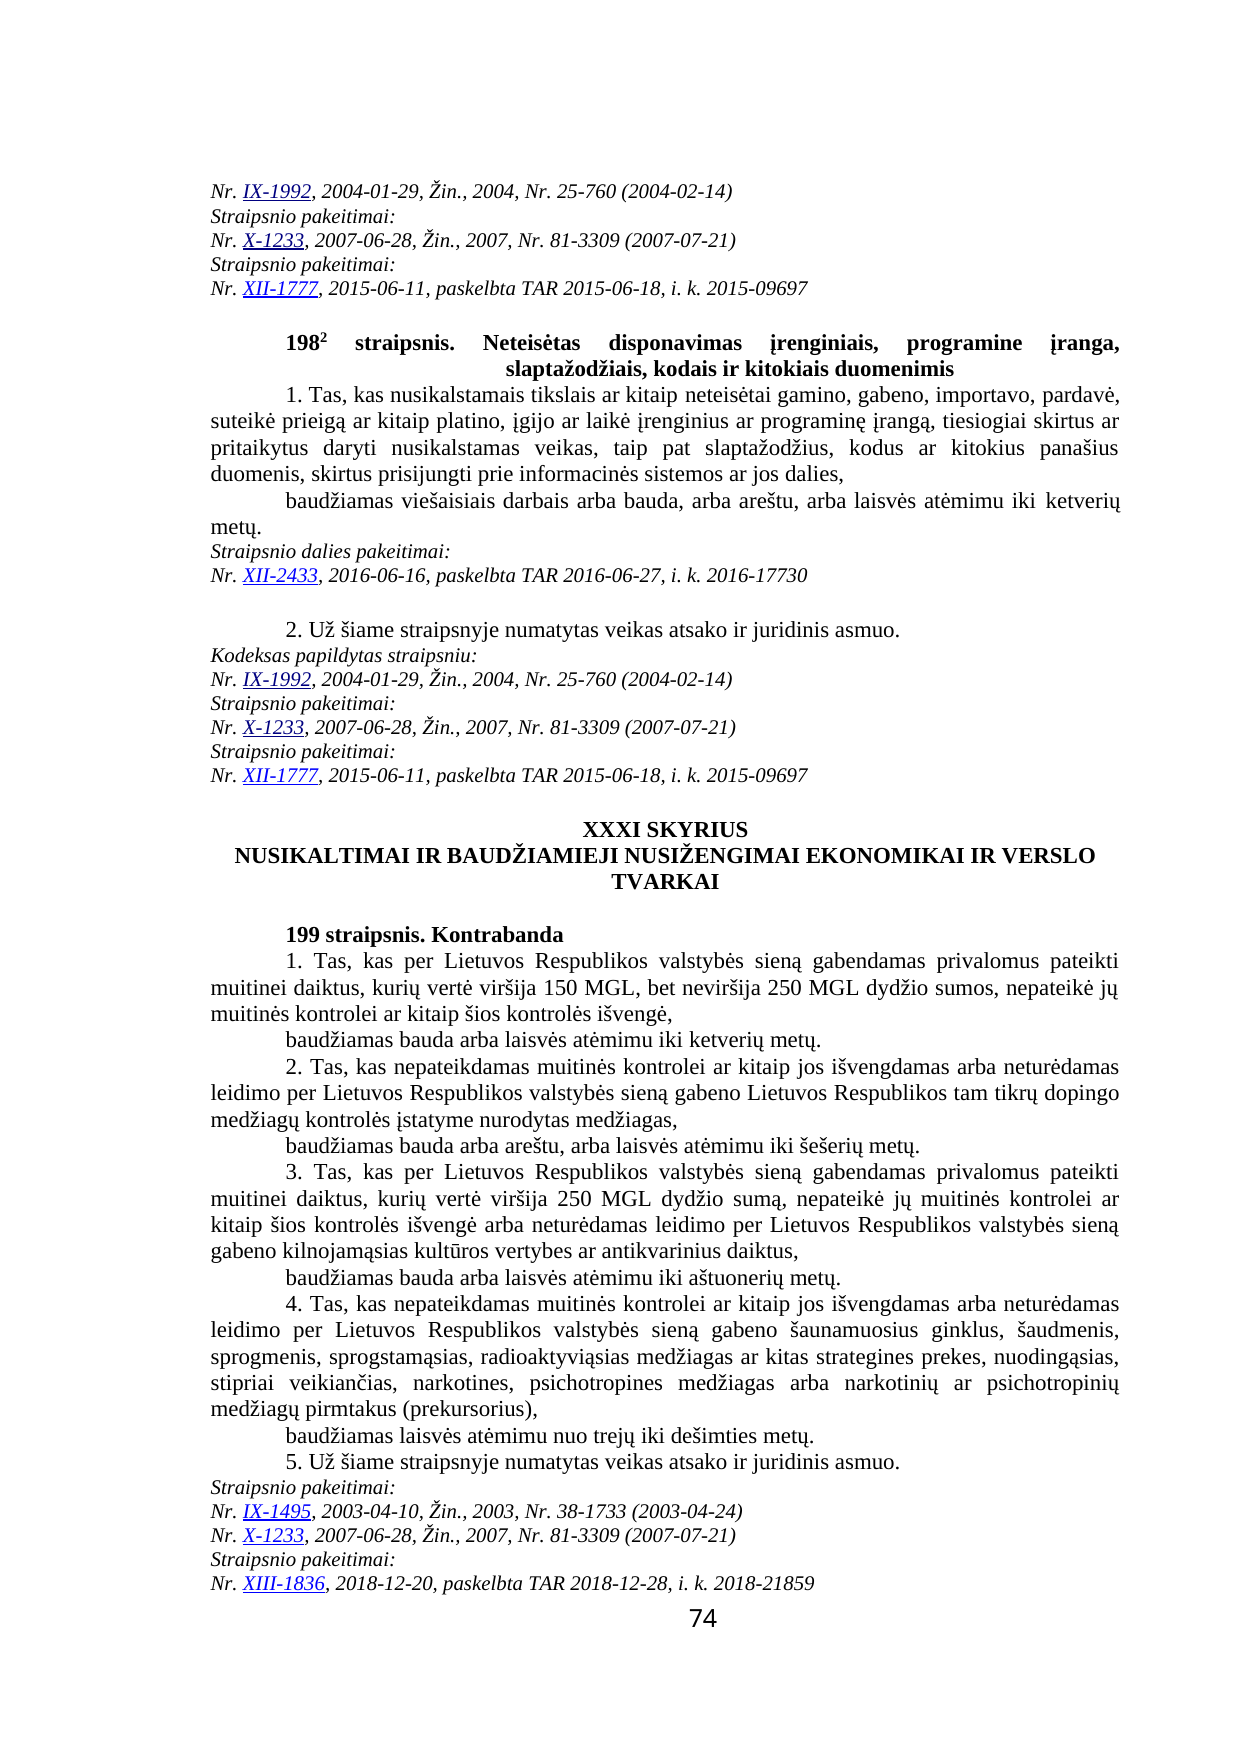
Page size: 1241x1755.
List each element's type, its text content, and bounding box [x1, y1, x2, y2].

text 3. Tas, kas per Lietuvos Respublikos valstybės sieną gabendamas privalomus pateikti muitinei daiktus, kurių vertė viršija 250 MGL dydžio sumą, nepateikė jų muitinės kontrolei ar kitaip šios kontrolės išvengė arba neturėdamas leidimo per Lietuvos Respublikos valstybės sieną gabeno kilnojamąsias kultūros vertybes ar antikvarinius daiktus, [210, 1158, 1120, 1264]
text NUSIKALTIMAI IR BAUDŽIAMIEJI NUSIŽENGIMAI EKONOMIKAI IR VERSLO TVARKAI [210, 842, 1120, 895]
text 4. Tas, kas nepateikdamas muitinės kontrolei ar kitaip jos išvengdamas arba neturėdamas leidimo per Lietuvos Respublikos valstybės sieną gabeno šaunamuosius ginklus, šaudmenis, sprogmenis, sprogstamąsias, radioaktyviąsias medžiagas ar kitas strategines prekes, nuodingąsias, stipriai veikiančias, narkotines, psichotropines medžiagas arba narkotinių ar psichotropinių medžiagų pirmtakus (prekursorius), [210, 1290, 1120, 1422]
text XXXI SKYRIUS [210, 816, 1120, 842]
text 5. Už šiame straipsnyje numatytas veikas atsako ir juridinis asmuo. [210, 1448, 1120, 1474]
text Straipsnio pakeitimai: [210, 739, 1120, 763]
text baudžiamas bauda arba laisvės atėmimu iki ketverių metų. [210, 1027, 1120, 1053]
text 199 straipsnis. Kontrabanda [210, 921, 1120, 947]
text 1. Tas, kas per Lietuvos Respublikos valstybės sieną gabendamas privalomus pateikti muitinei daiktus, kurių vertė viršija 150 MGL, bet neviršija 250 MGL dydžio sumos, nepateikė jų muitinės kontrolei ar kitaip šios kontrolės išvengė, [210, 947, 1120, 1027]
text Nr. IX-1992, 2004-01-29, Žin., 2004, Nr. 25-760 (2004-02-14) [210, 179, 1120, 203]
text Nr. XII-1777, 2015-06-11, paskelbta TAR 2015-06-18, i. k. 2015-09697 [210, 276, 1120, 300]
text Nr. XIII-1836, 2018-12-20, paskelbta TAR 2018-12-28, i. k. 2018-21859 [210, 1571, 1120, 1595]
text Straipsnio pakeitimai: [210, 691, 1120, 715]
text baudžiamas bauda arba areštu, arba laisvės atėmimu iki šešerių metų. [210, 1132, 1120, 1158]
text Straipsnio pakeitimai: [210, 1547, 1120, 1571]
text baudžiamas bauda arba laisvės atėmimu iki aštuonerių metų. [210, 1264, 1120, 1290]
text Nr. X-1233, 2007-06-28, Žin., 2007, Nr. 81-3309 (2007-07-21) [210, 1523, 1120, 1547]
text Straipsnio pakeitimai: [210, 1474, 1120, 1499]
text 2. Tas, kas nepateikdamas muitinės kontrolei ar kitaip jos išvengdamas arba neturėdamas leidimo per Lietuvos Respublikos valstybės sieną gabeno Lietuvos Respublikos tam tikrų dopingo medžiagų kontrolės įstatyme nurodytas medžiagas, [210, 1053, 1120, 1132]
text baudžiamas laisvės atėmimu nuo trejų iki dešimties metų. [210, 1422, 1120, 1448]
text baudžiamas viešaisiais darbais arba bauda, arba areštu, arba laisvės atėmimu iki ketverių metų. [210, 487, 1120, 539]
text Nr. IX-1495, 2003-04-10, Žin., 2003, Nr. 38-1733 (2003-04-24) [210, 1499, 1120, 1523]
text 2. Už šiame straipsnyje numatytas veikas atsako ir juridinis asmuo. [210, 616, 1120, 643]
text Nr. IX-1992, 2004-01-29, Žin., 2004, Nr. 25-760 (2004-02-14) [210, 667, 1120, 691]
text Straipsnio dalies pakeitimai: [210, 539, 1120, 563]
text Kodeksas papildytas straipsniu: [210, 643, 1120, 667]
text Nr. X-1233, 2007-06-28, Žin., 2007, Nr. 81-3309 (2007-07-21) [210, 715, 1120, 739]
text Nr. XII-2433, 2016-06-16, paskelbta TAR 2016-06-27, i. k. 2016-17730 [210, 563, 1120, 587]
text 1. Tas, kas nusikalstamais tikslais ar kitaip neteisėtai gamino, gabeno, importavo, pardavė, suteikė prieigą ar kitaip platino, įgijo ar laikė įrenginius ar programinę įrangą, tiesiogiai skirtus ar pritaikytus daryti nusikalstamas veikas, taip pat slaptažodžius, kodus ar kitokius panašius duomenis, skirtus prisijungti prie informacinės sistemos ar jos dalies, [210, 381, 1120, 487]
text 1982 straipsnis. Neteisėtas disponavimas įrenginiais, programine įranga, slaptažodžiais, kodais ir kitokiais duomenimis [285, 328, 1120, 381]
text Nr. X-1233, 2007-06-28, Žin., 2007, Nr. 81-3309 (2007-07-21) [210, 228, 1120, 252]
text Straipsnio pakeitimai: [210, 252, 1120, 276]
text Nr. XII-1777, 2015-06-11, paskelbta TAR 2015-06-18, i. k. 2015-09697 [210, 763, 1120, 787]
text Straipsnio pakeitimai: [210, 203, 1120, 228]
